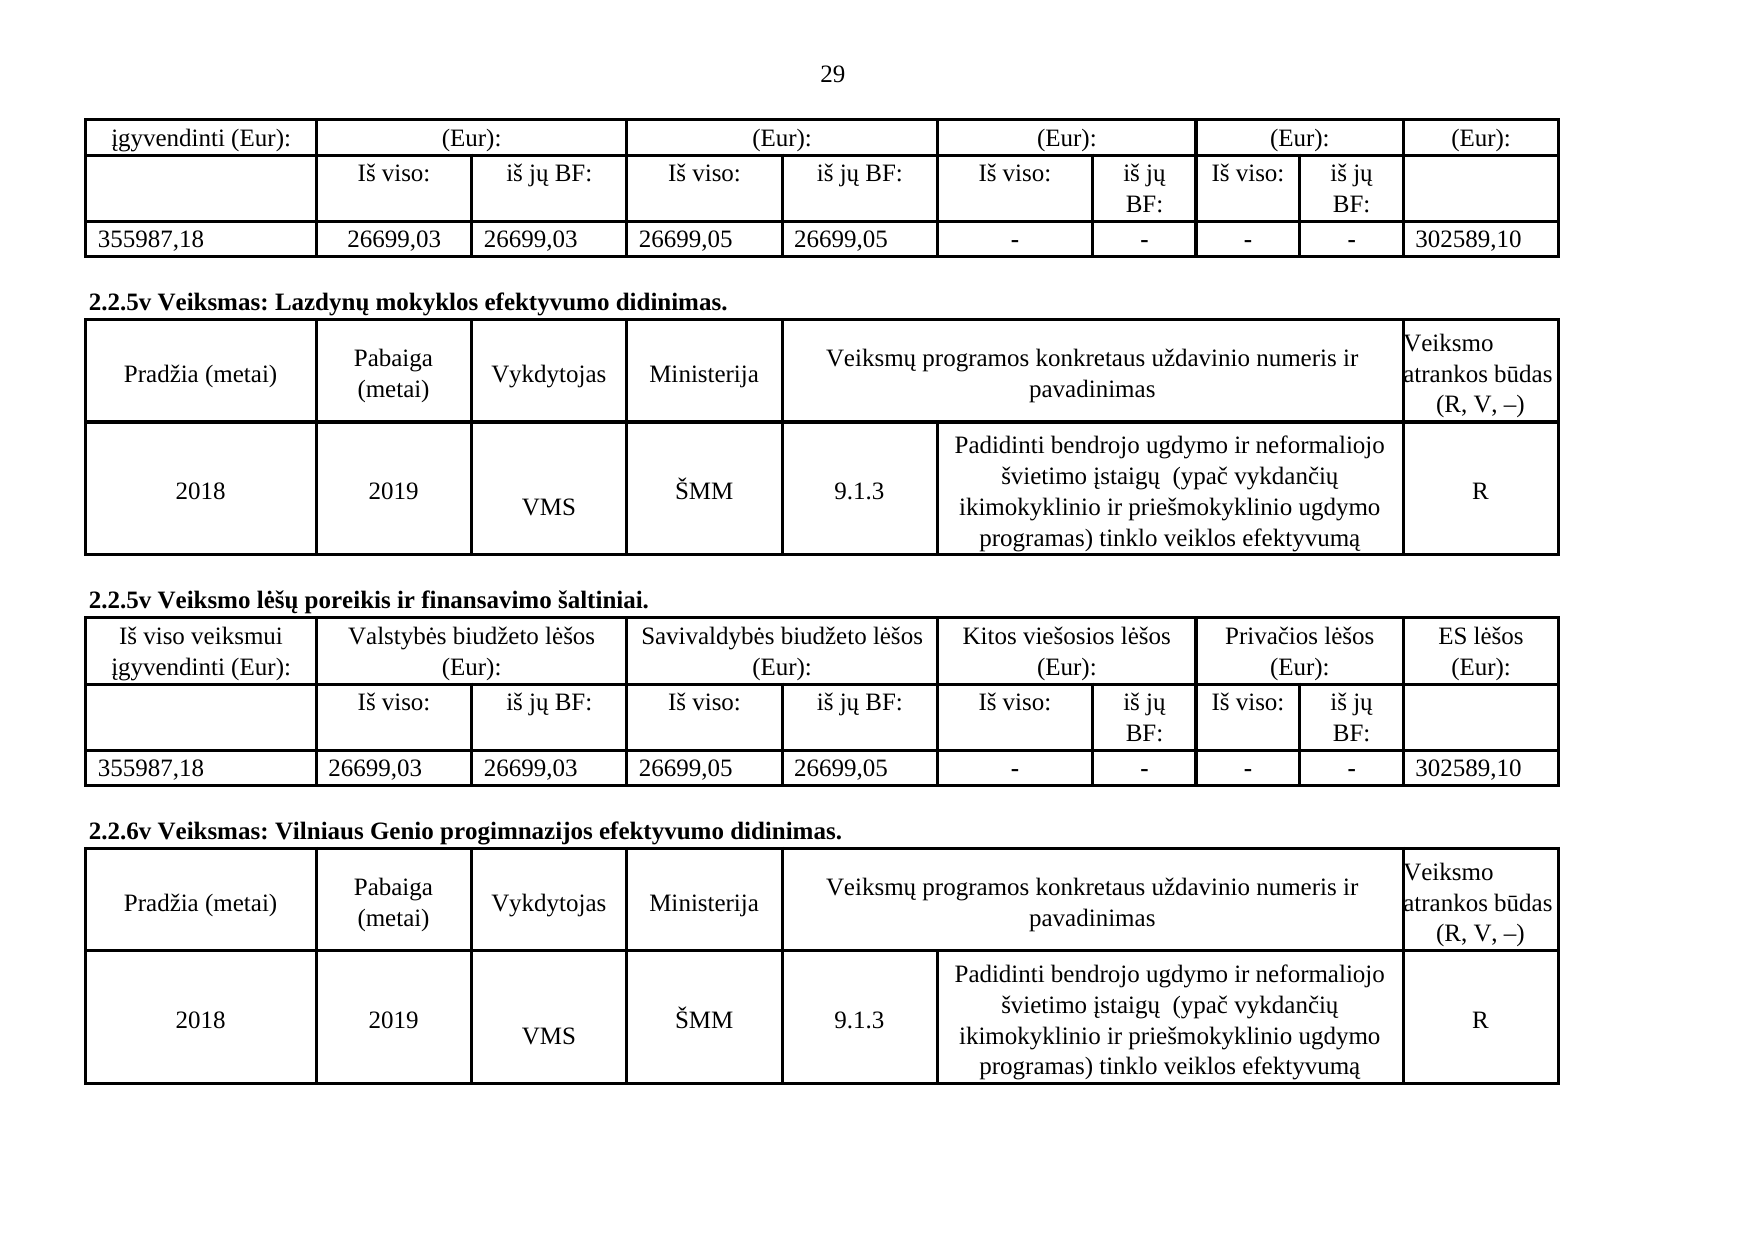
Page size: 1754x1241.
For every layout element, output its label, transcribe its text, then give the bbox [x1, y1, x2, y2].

table_header Pradžia (metai) [87, 321, 315, 420]
table_cell Iš viso: [628, 157, 781, 220]
table_cell 355987,18 [87, 223, 315, 255]
table_header įgyvendinti (Eur): [87, 121, 315, 153]
table_cell 2018 [87, 424, 315, 553]
table_header Vykdytojas [473, 850, 625, 949]
table_cell iš jų BF: [784, 686, 936, 748]
table_header Valstybės biudžeto lėšos (Eur): [318, 619, 625, 682]
table_cell 2019 [318, 424, 470, 553]
text 2.2.6v Veiksmas: Vilniaus Genio progimnazijos efektyvumo didinimas. [89, 816, 1577, 844]
table_cell 26699,03 [473, 223, 625, 255]
table_header Kitos viešosios lėšos (Eur): [939, 619, 1194, 682]
table_cell - [939, 223, 1091, 255]
table_cell [1405, 686, 1557, 748]
table_header Veiksmo atrankos būdas (R, V, –) [1405, 321, 1557, 420]
table_cell 302589,10 [1405, 223, 1557, 255]
table_cell 26699,05 [628, 752, 781, 784]
table_cell iš jų BF: [473, 686, 625, 748]
table_cell [87, 157, 315, 220]
table_cell iš jų BF: [1301, 686, 1402, 748]
table_header Savivaldybės biudžeto lėšos (Eur): [628, 619, 936, 682]
table_header Pradžia (metai) [87, 850, 315, 949]
table_header Vykdytojas [473, 321, 625, 420]
table_cell Iš viso: [318, 157, 470, 220]
table_header (Eur): [1405, 121, 1557, 153]
table_cell 26699,03 [318, 223, 470, 255]
table_header (Eur): [628, 121, 936, 153]
text 2.2.5v Veiksmas: Lazdynų mokyklos efektyvumo didinimas. [89, 287, 1577, 316]
table_cell 26699,05 [784, 752, 936, 784]
table_cell VMS [473, 424, 625, 553]
table_cell 2019 [318, 952, 470, 1082]
table_cell Iš viso: [318, 686, 470, 748]
table_cell VMS [473, 952, 625, 1082]
table_header Privačios lėšos (Eur): [1198, 619, 1402, 682]
table_cell Iš viso: [628, 686, 781, 748]
table_header Pabaiga (metai) [318, 850, 470, 949]
table_cell iš jų BF: [1094, 686, 1194, 748]
table_cell R [1405, 952, 1557, 1082]
table_header Veiksmų programos konkretaus uždavinio numeris ir pavadinimas [784, 850, 1402, 949]
table_cell - [1198, 223, 1298, 255]
table_cell - [939, 752, 1091, 784]
table_cell 26699,05 [628, 223, 781, 255]
table_cell Iš viso: [1198, 686, 1298, 748]
table_cell iš jų BF: [784, 157, 936, 220]
table_cell - [1094, 752, 1194, 784]
table_header ES lėšos (Eur): [1405, 619, 1557, 682]
table_cell iš jų BF: [1094, 157, 1194, 220]
table_cell [87, 686, 315, 748]
table_header Veiksmo atrankos būdas (R, V, –) [1405, 850, 1557, 949]
table_cell - [1198, 752, 1298, 784]
table_cell ŠMM [628, 424, 781, 553]
table_cell 355987,18 [87, 752, 315, 784]
table_header (Eur): [318, 121, 625, 153]
table_cell 2018 [87, 952, 315, 1082]
table_cell [1405, 157, 1557, 220]
table_cell Iš viso: [939, 686, 1091, 748]
table_cell - [1094, 223, 1194, 255]
table_header Pabaiga (metai) [318, 321, 470, 420]
table_cell 26699,03 [318, 752, 470, 784]
table_header Iš viso veiksmui įgyvendinti (Eur): [87, 619, 315, 682]
text 2.2.5v Veiksmo lėšų poreikis ir finansavimo šaltiniai. [89, 585, 1577, 614]
table_cell 26699,03 [473, 752, 625, 784]
table_header Ministerija [628, 850, 781, 949]
table_cell Iš viso: [939, 157, 1091, 220]
table_cell - [1301, 752, 1402, 784]
table_cell Padidinti bendrojo ugdymo ir neformaliojo švietimo įstaigų (ypač vykdančių ikimokyklinio ir priešmokyklinio ugdymo programas) tinklo veiklos efektyvumą [939, 424, 1402, 553]
table_cell 26699,05 [784, 223, 936, 255]
table_cell Iš viso: [1198, 157, 1298, 220]
table_cell iš jų BF: [1301, 157, 1402, 220]
table_header Veiksmų programos konkretaus uždavinio numeris ir pavadinimas [784, 321, 1402, 420]
table_cell 9.1.3 [784, 424, 936, 553]
table_cell R [1405, 424, 1557, 553]
table_cell 9.1.3 [784, 952, 936, 1082]
table_cell - [1301, 223, 1402, 255]
table_cell iš jų BF: [473, 157, 625, 220]
table_header (Eur): [1198, 121, 1402, 153]
table_header Ministerija [628, 321, 781, 420]
table_header (Eur): [939, 121, 1194, 153]
table_cell 302589,10 [1405, 752, 1557, 784]
table_cell Padidinti bendrojo ugdymo ir neformaliojo švietimo įstaigų (ypač vykdančių ikimokyklinio ir priešmokyklinio ugdymo programas) tinklo veiklos efektyvumą [939, 952, 1402, 1082]
table_cell ŠMM [628, 952, 781, 1082]
